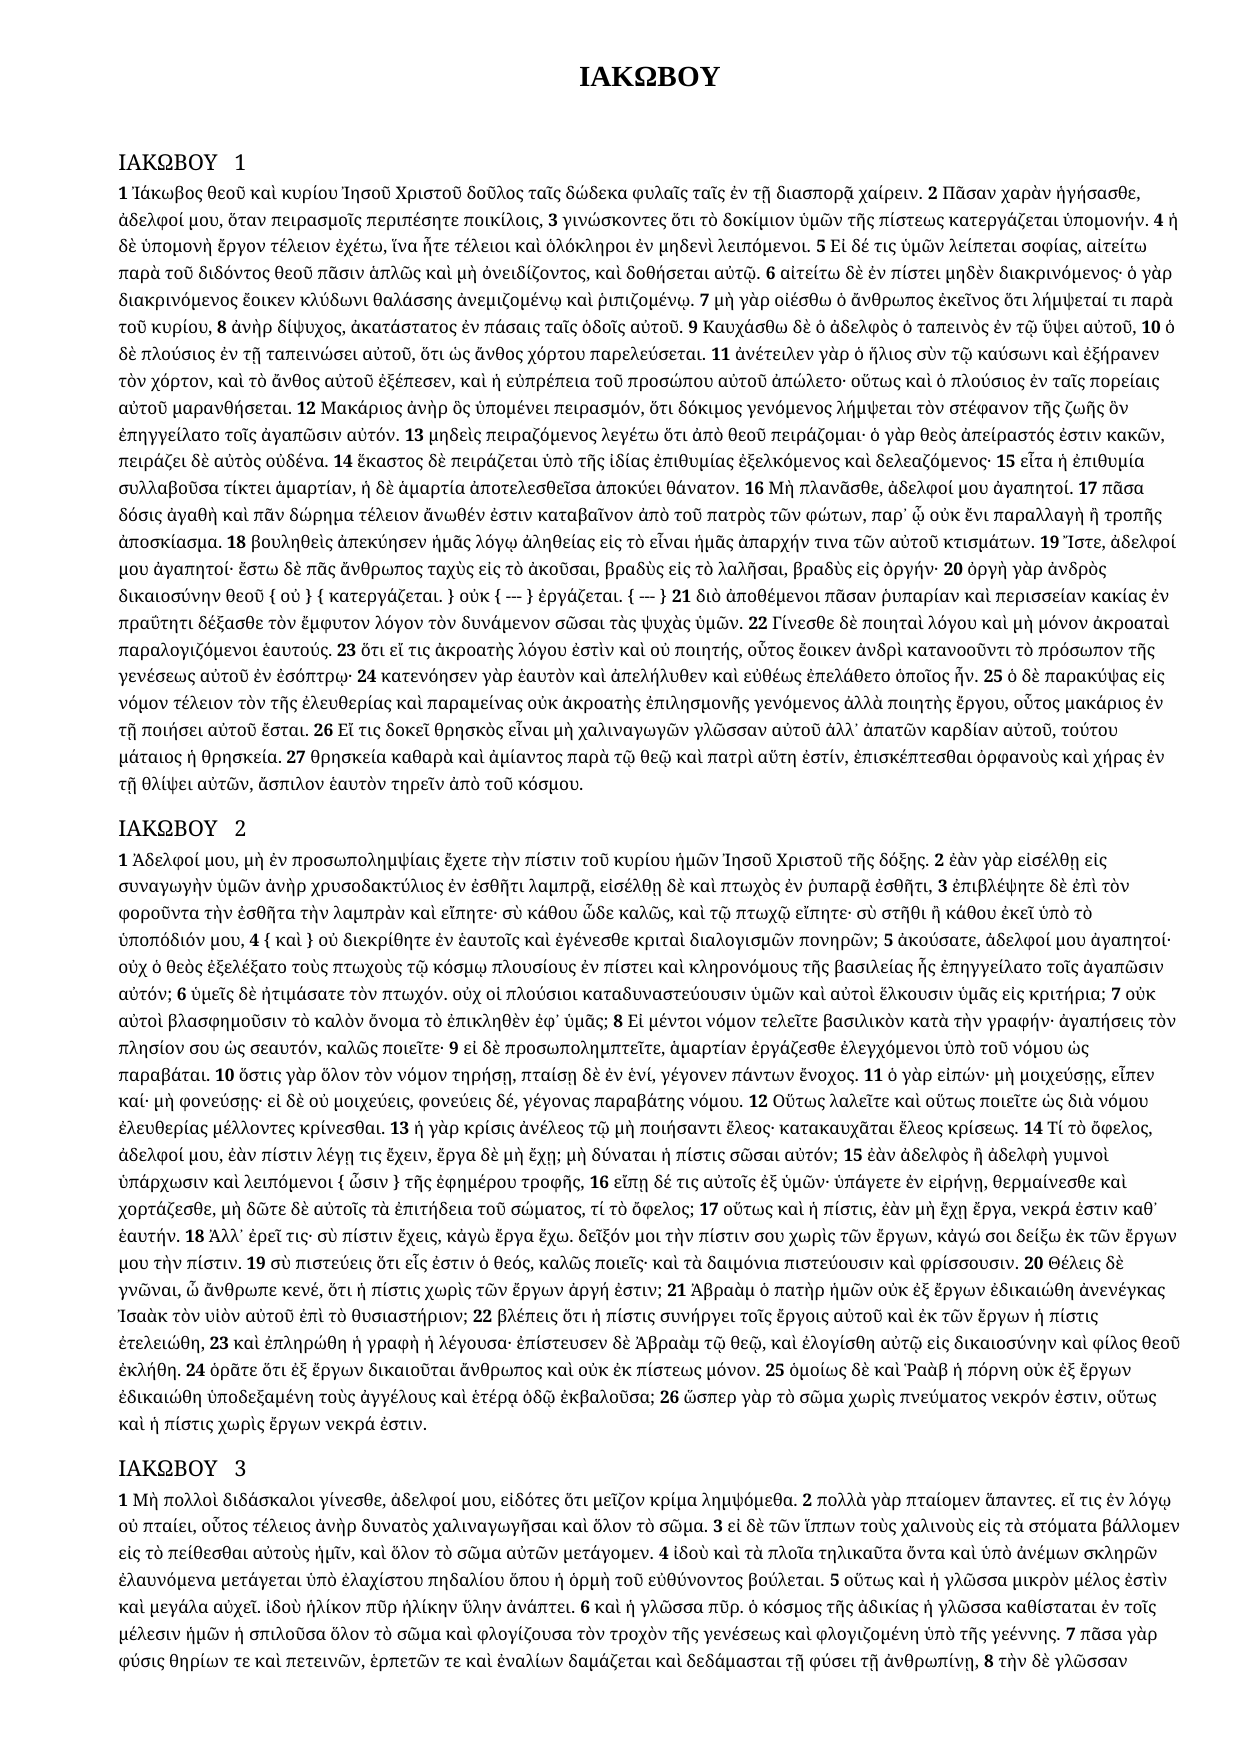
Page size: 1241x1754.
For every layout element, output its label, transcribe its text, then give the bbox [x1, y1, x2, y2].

text ΙΑΚΩΒΟΥ 3 [118, 1453, 1181, 1483]
text ΙΑΚΩΒΟΥ 2 [118, 813, 1181, 843]
text 1 Ἰάκωβος θεοῦ καὶ κυρίου Ἰησοῦ Χριστοῦ δοῦλος ταῖς δώδεκα φυλαῖς ταῖς ἐν τῇ διασπορᾷ χαίρειν. 2 Πᾶσαν χαρὰν ἡγήσασθε, ἀδελφοί μου, ὅταν πειρασμοῖς περιπέσητε ποικίλοις, 3 γινώσκοντες ὅτι τὸ δοκίμιον ὑμῶν τῆς πίστεως κατεργάζεται ὑπομονήν. 4 ἡ δὲ ὑπομονὴ ἔργον τέλειον ἐχέτω, ἵνα ἦτε τέλειοι καὶ ὁλόκληροι ἐν μηδενὶ λειπόμενοι. 5 Εἰ δέ τις ὑμῶν λείπεται σοφίας, αἰτείτω παρὰ τοῦ διδόντος θεοῦ πᾶσιν ἁπλῶς καὶ μὴ ὀνειδίζοντος, καὶ δοθήσεται αὐτῷ. 6 αἰτείτω δὲ ἐν πίστει μηδὲν διακρινόμενος· ὁ γὰρ διακρινόμενος ἔοικεν κλύδωνι θαλάσσης ἀνεμιζομένῳ καὶ ῥιπιζομένῳ. 7 μὴ γὰρ οἰέσθω ὁ ἄνθρωπος ἐκεῖνος ὅτι λήμψεταί τι παρὰ τοῦ κυρίου, 8 ἀνὴρ δίψυχος, ἀκατάστατος ἐν πάσαις ταῖς ὁδοῖς αὐτοῦ. 9 Καυχάσθω δὲ ὁ ἀδελφὸς ὁ ταπεινὸς ἐν τῷ ὕψει αὐτοῦ, 10 ὁ δὲ πλούσιος ἐν τῇ ταπεινώσει αὐτοῦ, ὅτι ὡς ἄνθος χόρτου παρελεύσεται. 11 ἀνέτειλεν γὰρ ὁ ἥλιος σὺν τῷ καύσωνι καὶ ἐξήρανεν τὸν χόρτον, καὶ τὸ ἄνθος αὐτοῦ ἐξέπεσεν, καὶ ἡ εὐπρέπεια τοῦ προσώπου αὐτοῦ ἀπώλετο· οὕτως καὶ ὁ πλούσιος ἐν ταῖς πορείαις αὐτοῦ μαρανθήσεται. 12 Μακάριος ἀνὴρ ὃς ὑπομένει πειρασμόν, ὅτι δόκιμος γενόμενος λήμψεται τὸν στέφανον τῆς ζωῆς ὃν ἐπηγγείλατο τοῖς ἀγαπῶσιν αὐτόν. 13 μηδεὶς πειραζόμενος λεγέτω ὅτι ἀπὸ θεοῦ πειράζομαι· ὁ γὰρ θεὸς ἀπείραστός ἐστιν κακῶν, πειράζει δὲ αὐτὸς οὐδένα. 14 ἕκαστος δὲ πειράζεται ὑπὸ τῆς ἰδίας ἐπιθυμίας ἐξελκόμενος καὶ δελεαζόμενος· 15 εἶτα ἡ ἐπιθυμία συλλαβοῦσα τίκτει ἁμαρτίαν, ἡ δὲ ἁμαρτία ἀποτελεσθεῖσα ἀποκύει θάνατον. 16 Μὴ πλανᾶσθε, ἀδελφοί μου ἀγαπητοί. 17 πᾶσα δόσις ἀγαθὴ καὶ πᾶν δώρημα τέλειον ἄνωθέν ἐστιν καταβαῖνον ἀπὸ τοῦ πατρὸς τῶν φώτων, παρ᾽ ᾧ οὐκ ἔνι παραλλαγὴ ἢ τροπῆς ἀποσκίασμα. 18 βουληθεὶς ἀπεκύησεν ἡμᾶς λόγῳ ἀληθείας εἰς τὸ εἶναι ἡμᾶς ἀπαρχήν τινα τῶν αὐτοῦ κτισμάτων. 19 Ἴστε, ἀδελφοί μου ἀγαπητοί· ἔστω δὲ πᾶς ἄνθρωπος ταχὺς εἰς τὸ ἀκοῦσαι, βραδὺς εἰς τὸ λαλῆσαι, βραδὺς εἰς ὀργήν· 20 ὀργὴ γὰρ ἀνδρὸς δικαιοσύνην θεοῦ { οὐ } { κατεργάζεται. } οὐκ { --- } ἐργάζεται. { --- } 21 διὸ ἀποθέμενοι πᾶσαν ῥυπαρίαν καὶ περισσείαν κακίας ἐν πραΰτητι δέξασθε τὸν ἔμφυτον λόγον τὸν δυνάμενον σῶσαι τὰς ψυχὰς ὑμῶν. 22 Γίνεσθε δὲ ποιηταὶ λόγου καὶ μὴ μόνον ἀκροαταὶ παραλογιζόμενοι ἑαυτούς. 23 ὅτι εἴ τις ἀκροατὴς λόγου ἐστὶν καὶ οὐ ποιητής, οὗτος ἔοικεν ἀνδρὶ κατανοοῦντι τὸ πρόσωπον τῆς γενέσεως αὐτοῦ ἐν ἐσόπτρῳ· 24 κατενόησεν γὰρ ἑαυτὸν καὶ ἀπελήλυθεν καὶ εὐθέως ἐπελάθετο ὁποῖος ἦν. 25 ὁ δὲ παρακύψας εἰς νόμον τέλειον τὸν τῆς ἐλευθερίας καὶ παραμείνας οὐκ ἀκροατὴς ἐπιλησμονῆς γενόμενος ἀλλὰ ποιητὴς ἔργου, οὗτος μακάριος ἐν τῇ ποιήσει αὐτοῦ ἔσται. 26 Εἴ τις δοκεῖ θρησκὸς εἶναι μὴ χαλιναγωγῶν γλῶσσαν αὐτοῦ ἀλλ᾽ ἀπατῶν καρδίαν αὐτοῦ, τούτου μάταιος ἡ θρησκεία. 27 θρησκεία καθαρὰ καὶ ἀμίαντος παρὰ τῷ θεῷ καὶ πατρὶ αὕτη ἐστίν, ἐπισκέπτεσθαι ὀρφανοὺς καὶ χήρας ἐν τῇ θλίψει αὐτῶν, ἄσπιλον ἑαυτὸν τηρεῖν ἀπὸ τοῦ κόσμου. [118, 181, 1181, 795]
text ΙΑΚΩΒΟΥ 1 [118, 147, 1181, 176]
text 1 Ἀδελφοί μου, μὴ ἐν προσωπολημψίαις ἔχετε τὴν πίστιν τοῦ κυρίου ἡμῶν Ἰησοῦ Χριστοῦ τῆς δόξης. 2 ἐὰν γὰρ εἰσέλθῃ εἰς συναγωγὴν ὑμῶν ἀνὴρ χρυσοδακτύλιος ἐν ἐσθῆτι λαμπρᾷ, εἰσέλθῃ δὲ καὶ πτωχὸς ἐν ῥυπαρᾷ ἐσθῆτι, 3 ἐπιβλέψητε δὲ ἐπὶ τὸν φοροῦντα τὴν ἐσθῆτα τὴν λαμπρὰν καὶ εἴπητε· σὺ κάθου ὧδε καλῶς, καὶ τῷ πτωχῷ εἴπητε· σὺ στῆθι ἢ κάθου ἐκεῖ ὑπὸ τὸ ὑποπόδιόν μου, 4 { καὶ } οὐ διεκρίθητε ἐν ἑαυτοῖς καὶ ἐγένεσθε κριταὶ διαλογισμῶν πονηρῶν; 5 ἀκούσατε, ἀδελφοί μου ἀγαπητοί· οὐχ ὁ θεὸς ἐξελέξατο τοὺς πτωχοὺς τῷ κόσμῳ πλουσίους ἐν πίστει καὶ κληρονόμους τῆς βασιλείας ἧς ἐπηγγείλατο τοῖς ἀγαπῶσιν αὐτόν; 6 ὑμεῖς δὲ ἠτιμάσατε τὸν πτωχόν. οὐχ οἱ πλούσιοι καταδυναστεύουσιν ὑμῶν καὶ αὐτοὶ ἕλκουσιν ὑμᾶς εἰς κριτήρια; 7 οὐκ αὐτοὶ βλασφημοῦσιν τὸ καλὸν ὄνομα τὸ ἐπικληθὲν ἐφ᾽ ὑμᾶς; 8 Εἰ μέντοι νόμον τελεῖτε βασιλικὸν κατὰ τὴν γραφήν· ἀγαπήσεις τὸν πλησίον σου ὡς σεαυτόν, καλῶς ποιεῖτε· 9 εἰ δὲ προσωπολημπτεῖτε, ἁμαρτίαν ἐργάζεσθε ἐλεγχόμενοι ὑπὸ τοῦ νόμου ὡς παραβάται. 10 ὅστις γὰρ ὅλον τὸν νόμον τηρήσῃ, πταίσῃ δὲ ἐν ἑνί, γέγονεν πάντων ἔνοχος. 11 ὁ γὰρ εἰπών· μὴ μοιχεύσῃς, εἶπεν καί· μὴ φονεύσῃς· εἰ δὲ οὐ μοιχεύεις, φονεύεις δέ, γέγονας παραβάτης νόμου. 12 Οὕτως λαλεῖτε καὶ οὕτως ποιεῖτε ὡς διὰ νόμου ἐλευθερίας μέλλοντες κρίνεσθαι. 13 ἡ γὰρ κρίσις ἀνέλεος τῷ μὴ ποιήσαντι ἔλεος· κατακαυχᾶται ἔλεος κρίσεως. 14 Τί τὸ ὄφελος, ἀδελφοί μου, ἐὰν πίστιν λέγῃ τις ἔχειν, ἔργα δὲ μὴ ἔχῃ; μὴ δύναται ἡ πίστις σῶσαι αὐτόν; 15 ἐὰν ἀδελφὸς ἢ ἀδελφὴ γυμνοὶ ὑπάρχωσιν καὶ λειπόμενοι { ὦσιν } τῆς ἐφημέρου τροφῆς, 16 εἴπῃ δέ τις αὐτοῖς ἐξ ὑμῶν· ὑπάγετε ἐν εἰρήνῃ, θερμαίνεσθε καὶ χορτάζεσθε, μὴ δῶτε δὲ αὐτοῖς τὰ ἐπιτήδεια τοῦ σώματος, τί τὸ ὄφελος; 17 οὕτως καὶ ἡ πίστις, ἐὰν μὴ ἔχῃ ἔργα, νεκρά ἐστιν καθ᾽ ἑαυτήν. 18 Ἀλλ᾽ ἐρεῖ τις· σὺ πίστιν ἔχεις, κἀγὼ ἔργα ἔχω. δεῖξόν μοι τὴν πίστιν σου χωρὶς τῶν ἔργων, κἀγώ σοι δείξω ἐκ τῶν ἔργων μου τὴν πίστιν. 19 σὺ πιστεύεις ὅτι εἷς ἐστιν ὁ θεός, καλῶς ποιεῖς· καὶ τὰ δαιμόνια πιστεύουσιν καὶ φρίσσουσιν. 20 Θέλεις δὲ γνῶναι, ὦ ἄνθρωπε κενέ, ὅτι ἡ πίστις χωρὶς τῶν ἔργων ἀργή ἐστιν; 21 Ἀβραὰμ ὁ πατὴρ ἡμῶν οὐκ ἐξ ἔργων ἐδικαιώθη ἀνενέγκας Ἰσαὰκ τὸν υἱὸν αὐτοῦ ἐπὶ τὸ θυσιαστήριον; 22 βλέπεις ὅτι ἡ πίστις συνήργει τοῖς ἔργοις αὐτοῦ καὶ ἐκ τῶν ἔργων ἡ πίστις ἐτελειώθη, 23 καὶ ἐπληρώθη ἡ γραφὴ ἡ λέγουσα· ἐπίστευσεν δὲ Ἀβραὰμ τῷ θεῷ, καὶ ἐλογίσθη αὐτῷ εἰς δικαιοσύνην καὶ φίλος θεοῦ ἐκλήθη. 24 ὁρᾶτε ὅτι ἐξ ἔργων δικαιοῦται ἄνθρωπος καὶ οὐκ ἐκ πίστεως μόνον. 25 ὁμοίως δὲ καὶ Ῥαὰβ ἡ πόρνη οὐκ ἐξ ἔργων ἐδικαιώθη ὑποδεξαμένη τοὺς ἀγγέλους καὶ ἑτέρᾳ ὁδῷ ἐκβαλοῦσα; 26 ὥσπερ γὰρ τὸ σῶμα χωρὶς πνεύματος νεκρόν ἐστιν, οὕτως καὶ ἡ πίστις χωρὶς ἔργων νεκρά ἐστιν. [118, 848, 1181, 1435]
subtitle ΙΑΚΩΒΟΥ [118, 59, 1181, 93]
text 1 Μὴ πολλοὶ διδάσκαλοι γίνεσθε, ἀδελφοί μου, εἰδότες ὅτι μεῖζον κρίμα λημψόμεθα. 2 πολλὰ γὰρ πταίομεν ἅπαντες. εἴ τις ἐν λόγῳ οὐ πταίει, οὗτος τέλειος ἀνὴρ δυνατὸς χαλιναγωγῆσαι καὶ ὅλον τὸ σῶμα. 3 εἰ δὲ τῶν ἵππων τοὺς χαλινοὺς εἰς τὰ στόματα βάλλομεν εἰς τὸ πείθεσθαι αὐτοὺς ἡμῖν, καὶ ὅλον τὸ σῶμα αὐτῶν μετάγομεν. 4 ἰδοὺ καὶ τὰ πλοῖα τηλικαῦτα ὄντα καὶ ὑπὸ ἀνέμων σκληρῶν ἐλαυνόμενα μετάγεται ὑπὸ ἐλαχίστου πηδαλίου ὅπου ἡ ὁρμὴ τοῦ εὐθύνοντος βούλεται. 5 οὕτως καὶ ἡ γλῶσσα μικρὸν μέλος ἐστὶν καὶ μεγάλα αὐχεῖ. ἰδοὺ ἡλίκον πῦρ ἡλίκην ὕλην ἀνάπτει. 6 καὶ ἡ γλῶσσα πῦρ. ὁ κόσμος τῆς ἀδικίας ἡ γλῶσσα καθίσταται ἐν τοῖς μέλεσιν ἡμῶν ἡ σπιλοῦσα ὅλον τὸ σῶμα καὶ φλογίζουσα τὸν τροχὸν τῆς γενέσεως καὶ φλογιζομένη ὑπὸ τῆς γεέννης. 7 πᾶσα γὰρ φύσις θηρίων τε καὶ πετεινῶν, ἑρπετῶν τε καὶ ἐναλίων δαμάζεται καὶ δεδάμασται τῇ φύσει τῇ ἀνθρωπίνῃ, 8 τὴν δὲ γλῶσσαν [118, 1488, 1181, 1672]
